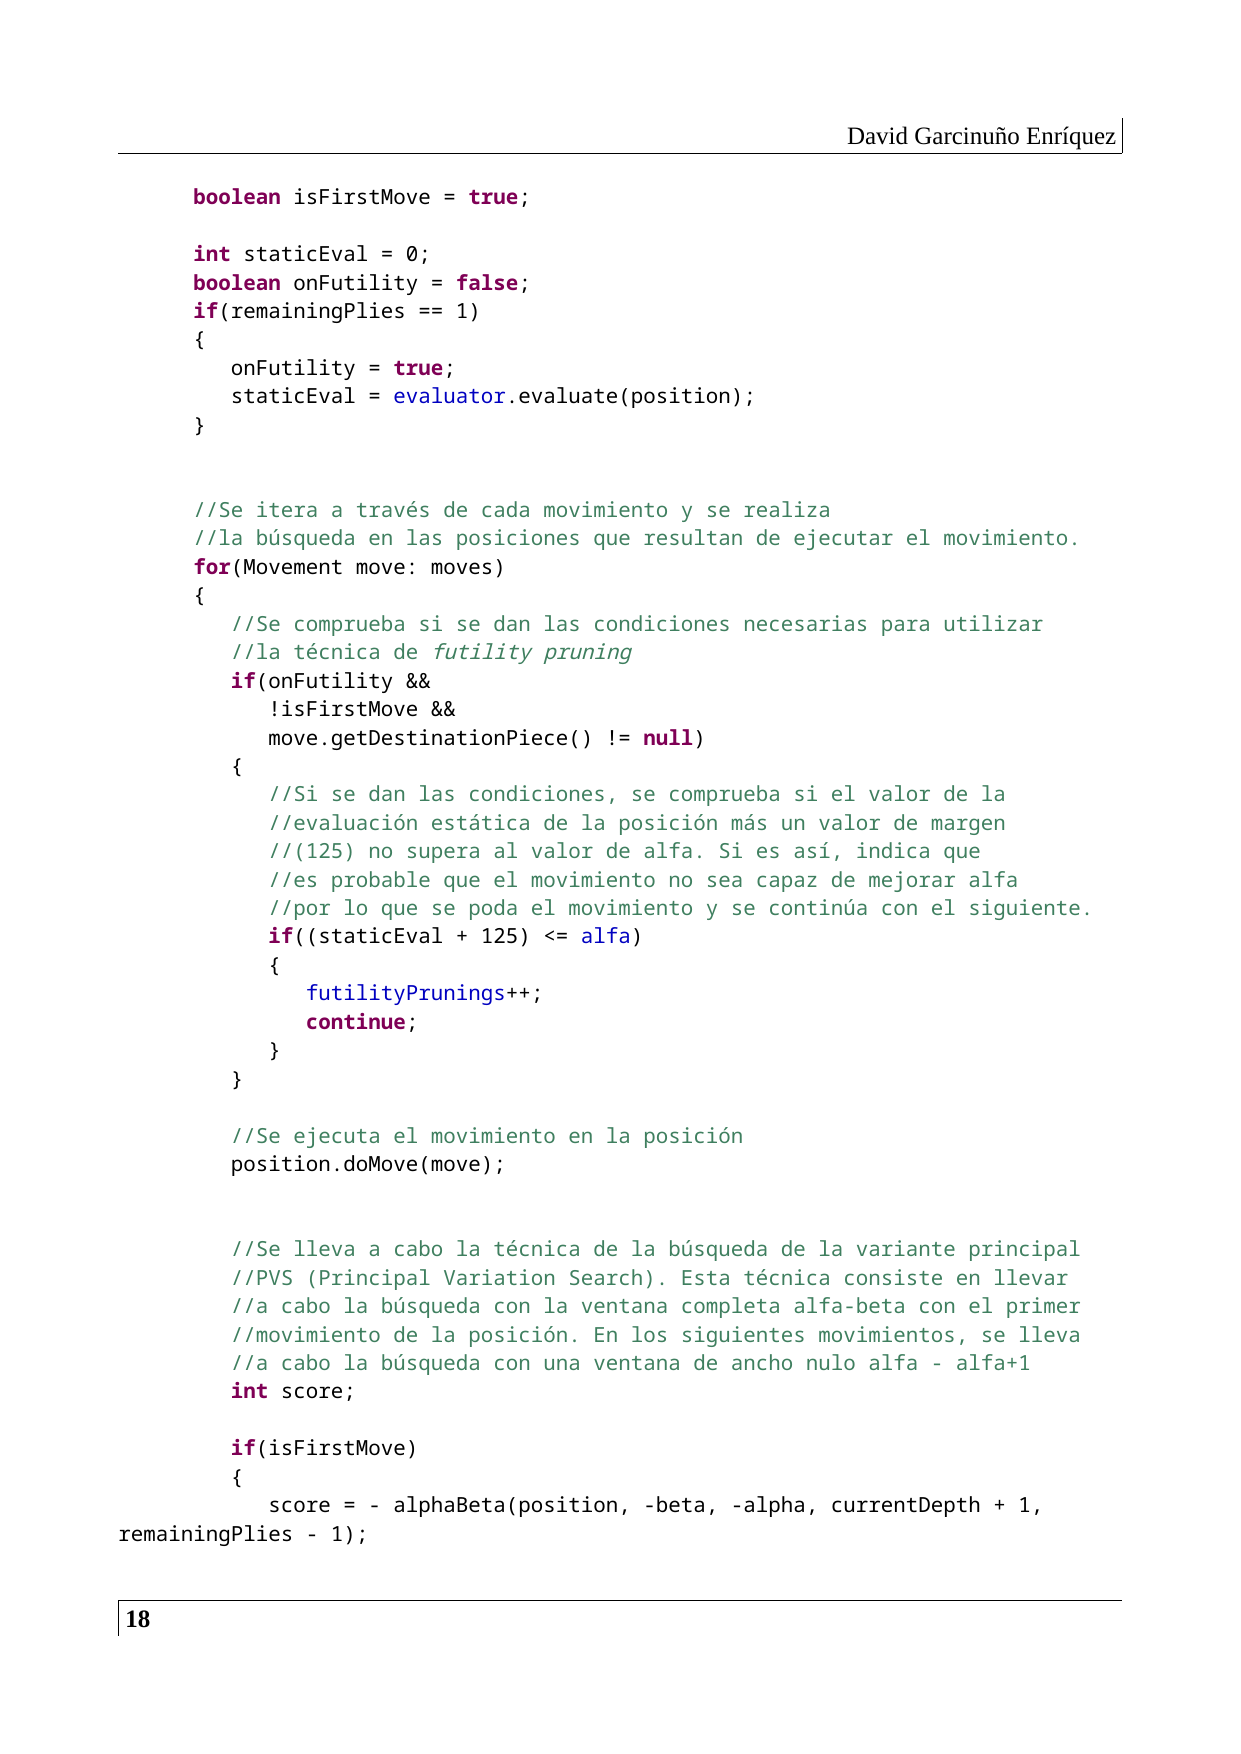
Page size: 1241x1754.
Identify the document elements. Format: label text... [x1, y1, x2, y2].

text //movimiento de la posición. En los siguientes movimientos, se lleva [118, 1320, 1122, 1348]
text { [118, 751, 1122, 779]
text //es probable que el movimiento no sea capaz de mejorar alfa [118, 865, 1122, 893]
text { [118, 1462, 1122, 1490]
text //PVS (Principal Variation Search). Esta técnica consiste en llevar [118, 1263, 1122, 1291]
text //la técnica de futility pruning [118, 637, 1122, 666]
text int score; [118, 1377, 1122, 1405]
text onFutility = true; [118, 353, 1122, 381]
text //a cabo la búsqueda con una ventana de ancho nulo alfa - alfa+1 [118, 1348, 1122, 1377]
text futilityPrunings++; [118, 978, 1122, 1007]
text } [118, 410, 1122, 438]
text //Se comprueba si se dan las condiciones necesarias para utilizar [118, 609, 1122, 637]
text boolean onFutility = false; [118, 268, 1122, 296]
text if(onFutility && [118, 666, 1122, 694]
text int staticEval = 0; [118, 239, 1122, 268]
text { [118, 950, 1122, 978]
text if(isFirstMove) [118, 1433, 1122, 1462]
text score = - alphaBeta(position, -beta, -alpha, currentDepth + 1, remainingPlies - 1); [118, 1490, 1122, 1547]
text { [118, 580, 1122, 609]
text //por lo que se poda el movimiento y se continúa con el siguiente. [118, 893, 1122, 922]
text !isFirstMove && [118, 694, 1122, 723]
text } [118, 1064, 1122, 1092]
text //evaluación estática de la posición más un valor de margen [118, 808, 1122, 836]
text //la búsqueda en las posiciones que resultan de ejecutar el movimiento. [118, 523, 1122, 552]
text //Si se dan las condiciones, se comprueba si el valor de la [118, 779, 1122, 808]
text if((staticEval + 125) <= alfa) [118, 922, 1122, 950]
text //Se itera a través de cada movimiento y se realiza [118, 495, 1122, 523]
text if(remainingPlies == 1) [118, 296, 1122, 324]
text //Se lleva a cabo la técnica de la búsqueda de la variante principal [118, 1234, 1122, 1263]
text staticEval = evaluator.evaluate(position); [118, 381, 1122, 410]
text { [118, 324, 1122, 353]
text position.doMove(move); [118, 1149, 1122, 1178]
text //(125) no supera al valor de alfa. Si es así, indica que [118, 836, 1122, 865]
text move.getDestinationPiece() != null) [118, 723, 1122, 751]
text } [118, 1035, 1122, 1064]
text continue; [118, 1007, 1122, 1035]
text for(Movement move: moves) [118, 552, 1122, 580]
text //a cabo la búsqueda con la ventana completa alfa-beta con el primer [118, 1291, 1122, 1320]
text boolean isFirstMove = true; [118, 182, 1122, 211]
text //Se ejecuta el movimiento en la posición [118, 1121, 1122, 1149]
